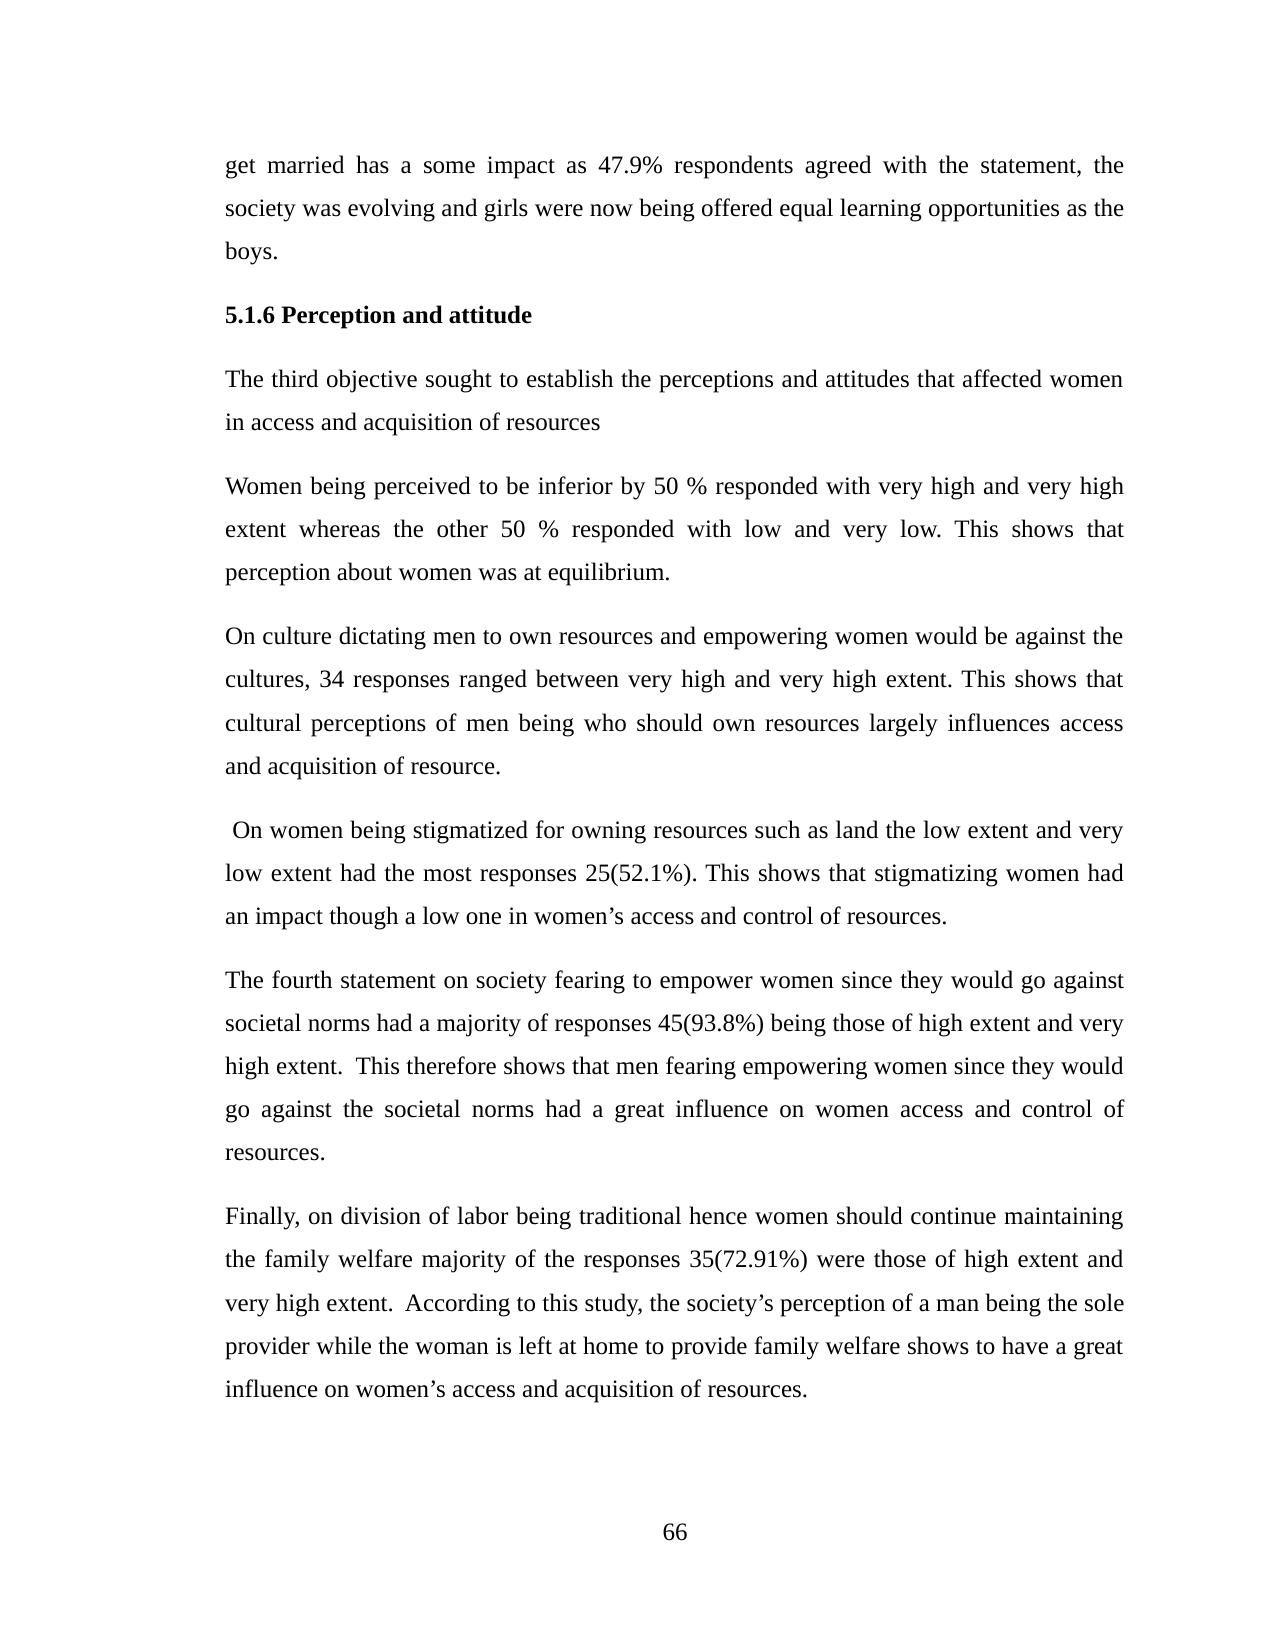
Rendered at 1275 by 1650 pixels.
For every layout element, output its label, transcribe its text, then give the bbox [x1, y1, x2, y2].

text Women being perceived to be inferior by 50 % responded with very high and very high extent whereas the other 50 % responded with low and very low. This shows that perception about women was at equilibrium. [225, 471, 1125, 586]
text The fourth statement on society fearing to empower women since they would go against societal norms had a majority of responses 45(93.8%) being those of high extent and very high extent. This therefore shows that men fearing empowering women since they would go against the societal norms had a great influence on women access and control of resources. [225, 965, 1125, 1166]
text Finally, on division of labor being traditional hence women should continue maintaining the family welfare majority of the responses 35(72.91%) were those of high extent and very high extent. According to this study, the society’s perception of a man being the sole provider while the woman is left at home to provide family welfare shows to have a great influence on women’s access and acquisition of resources. [225, 1201, 1125, 1403]
text get married has a some impact as 47.9% respondents agreed with the statement, the society was evolving and girls were now being offered equal learning opportunities as the boys. [225, 150, 1125, 265]
text On women being stigmatized for owning resources such as land the low extent and very low extent had the most responses 25(52.1%). This shows that stigmatizing women had an impact though a low one in women’s access and control of resources. [225, 815, 1125, 930]
text On culture dictating men to own resources and empowering women would be against the cultures, 34 responses ranged between very high and very high extent. This shows that cultural perceptions of men being who should own resources largely influences access and acquisition of resource. [225, 621, 1125, 779]
text The third objective sought to establish the perceptions and attitudes that affected women in access and acquisition of resources [225, 364, 1125, 436]
text 5.1.6 Perception and attitude [225, 300, 1125, 329]
